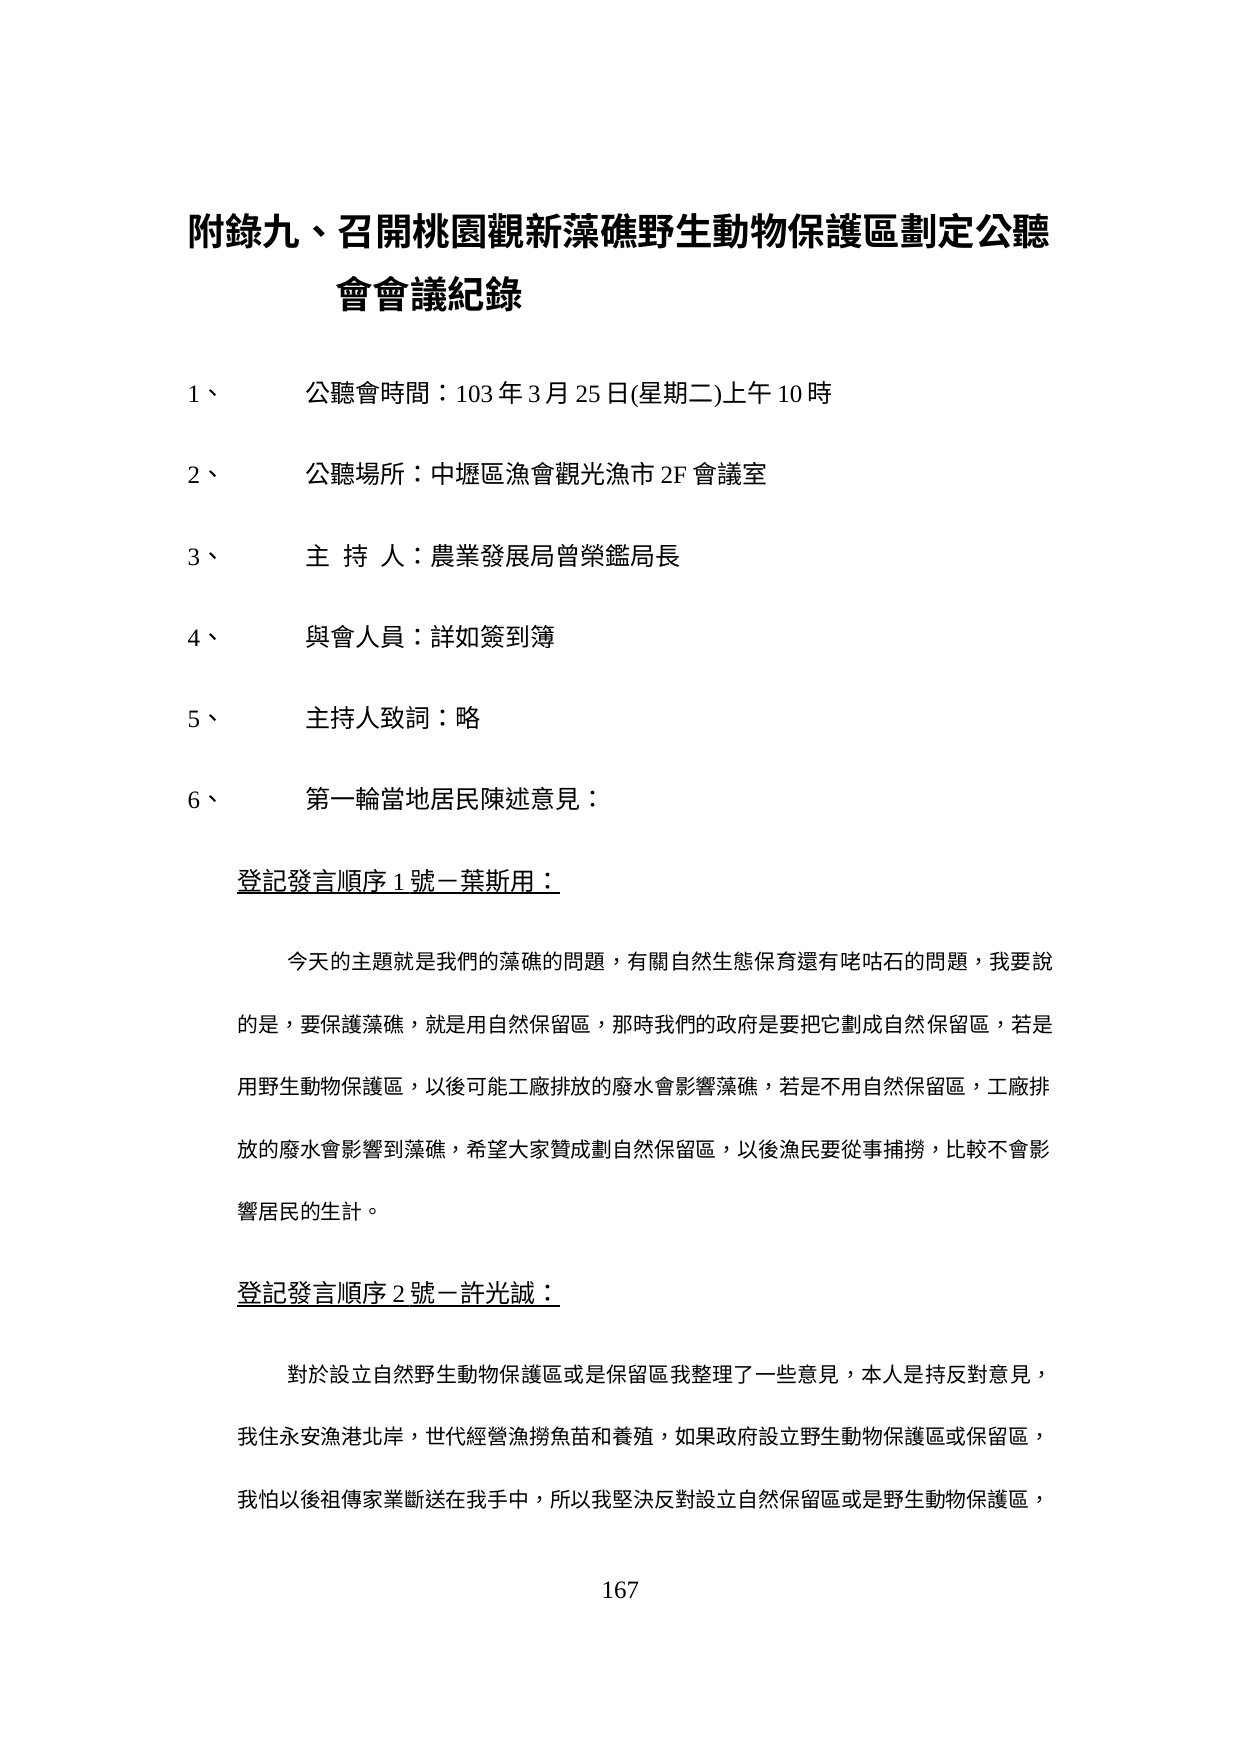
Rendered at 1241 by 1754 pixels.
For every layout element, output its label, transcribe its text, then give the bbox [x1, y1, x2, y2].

text 對於設立自然野生動物保護區或是保留區我整理了一些意見，本人是持反對意見，我住永安漁港北岸，世代經營漁撈魚苗和養殖，如果政府設立野生動物保護區或保留區，我怕以後祖傳家業斷送在我手中，所以我堅決反對設立自然保留區或是野生動物保護區， [237, 1331, 1053, 1519]
text 登記發言順序1號－葉斯用： [237, 838, 1053, 900]
list 第一輪當地居民陳述意見： [187, 756, 1053, 819]
list 公聽場所：中壢區漁會觀光漁市2F會議室 [187, 431, 1053, 494]
list 公聽會時間：103年3月25日(星期二)上午10時 [187, 350, 1053, 413]
list 主 持 人：農業發展局曾榮鑑局長 [187, 513, 1053, 575]
text 今天的主題就是我們的藻礁的問題，有關自然生態保育還有咾咕石的問題，我要說的是，要保護藻礁，就是用自然保留區，那時我們的政府是要把它劃成自然保留區，若是用野生動物保護區，以後可能工廠排放的廢水會影響藻礁，若是不用自然保留區，工廠排放的廢水會影響到藻礁，希望大家贊成劃自然保留區，以後漁民要從事捕撈，比較不會影響居民的生計。 [237, 919, 1053, 1231]
subtitle 附錄九、召開桃園觀新藻礁野生動物保護區劃定公聽會會議紀錄 [187, 188, 1053, 313]
text 登記發言順序2號－許光誠： [237, 1250, 1053, 1313]
list 主持人致詞：略 [187, 675, 1053, 738]
list 與會人員：詳如簽到簿 [187, 594, 1053, 656]
